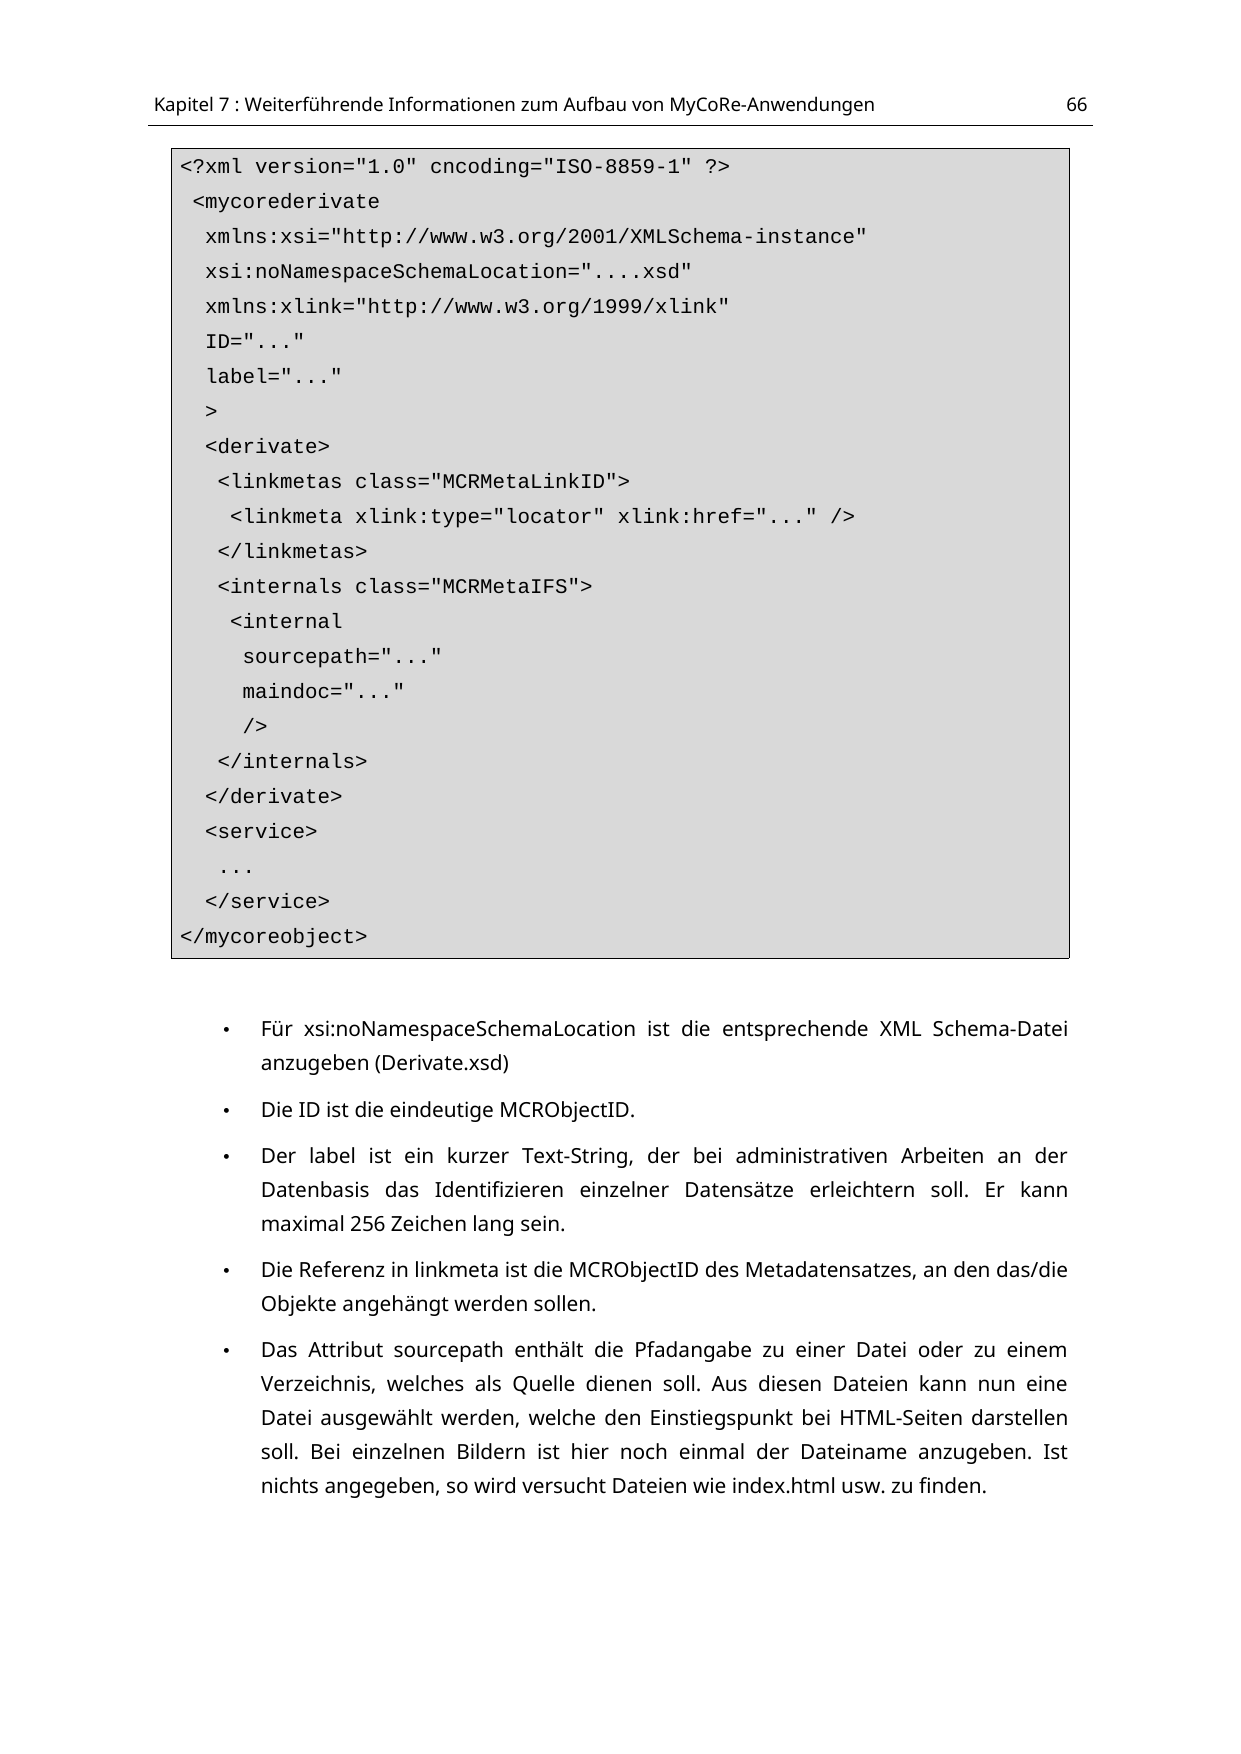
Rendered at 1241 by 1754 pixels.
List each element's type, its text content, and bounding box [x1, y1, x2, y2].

text > [172, 393, 1069, 424]
text xmlns:xlink="http://www.w3.org/1999/xlink" [172, 288, 1069, 319]
list Die ID ist die eindeutige MCRObjectID. [185, 1095, 1069, 1123]
text <?xml version="1.0" cncoding="ISO-8859-1" ?> [172, 149, 1069, 179]
text </service> [172, 883, 1069, 914]
text </mycoreobject> [172, 918, 1069, 958]
text sourcepath="..." [172, 638, 1069, 669]
text </linkmetas> [172, 533, 1069, 564]
text ... [172, 848, 1069, 879]
list Das Attribut sourcepath enthält die Pfadangabe zu einer Datei oder zu einem Verzeichnis, welches als Quelle dienen soll. Aus diesen Dateien kann nun eine Datei ausgewählt werden, welche den Einstiegspunkt bei HTML-Seiten darstellen soll. Bei einzelnen Bildern ist hier noch einmal der Dateiname anzugeben. Ist nichts angegeben, so wird versucht Dateien wie index.html usw. zu finden. [185, 1335, 1069, 1499]
text <derivate> [172, 428, 1069, 459]
text <mycorederivate [172, 183, 1069, 214]
text </internals> [172, 743, 1069, 774]
text /> [172, 708, 1069, 739]
list Die Referenz in linkmeta ist die MCRObjectID des Metadatensatzes, an den das/die Objekte angehängt werden sollen. [185, 1255, 1069, 1317]
text <linkmeta xlink:type="locator" xlink:href="..." /> [172, 498, 1069, 529]
list Für xsi:noNamespaceSchemaLocation ist die entsprechende XML Schema-Datei anzugeben (Derivate.xsd) [185, 1014, 1069, 1077]
text ID="..." [172, 323, 1069, 354]
text <linkmetas class="MCRMetaLinkID"> [172, 463, 1069, 494]
text <internal [172, 603, 1069, 634]
text label="..." [172, 358, 1069, 389]
text <service> [172, 813, 1069, 844]
text xmlns:xsi="http://www.w3.org/2001/XMLSchema-instance" [172, 218, 1069, 249]
text <internals class="MCRMetaIFS"> [172, 568, 1069, 599]
text xsi:noNamespaceSchemaLocation="....xsd" [172, 253, 1069, 284]
text maindoc="..." [172, 673, 1069, 704]
list Der label ist ein kurzer Text-String, der bei administrativen Arbeiten an der Datenbasis das Identifizieren einzelner Datensätze erleichtern soll. Er kann maximal 256 Zeichen lang sein. [185, 1141, 1069, 1237]
text </derivate> [172, 778, 1069, 809]
